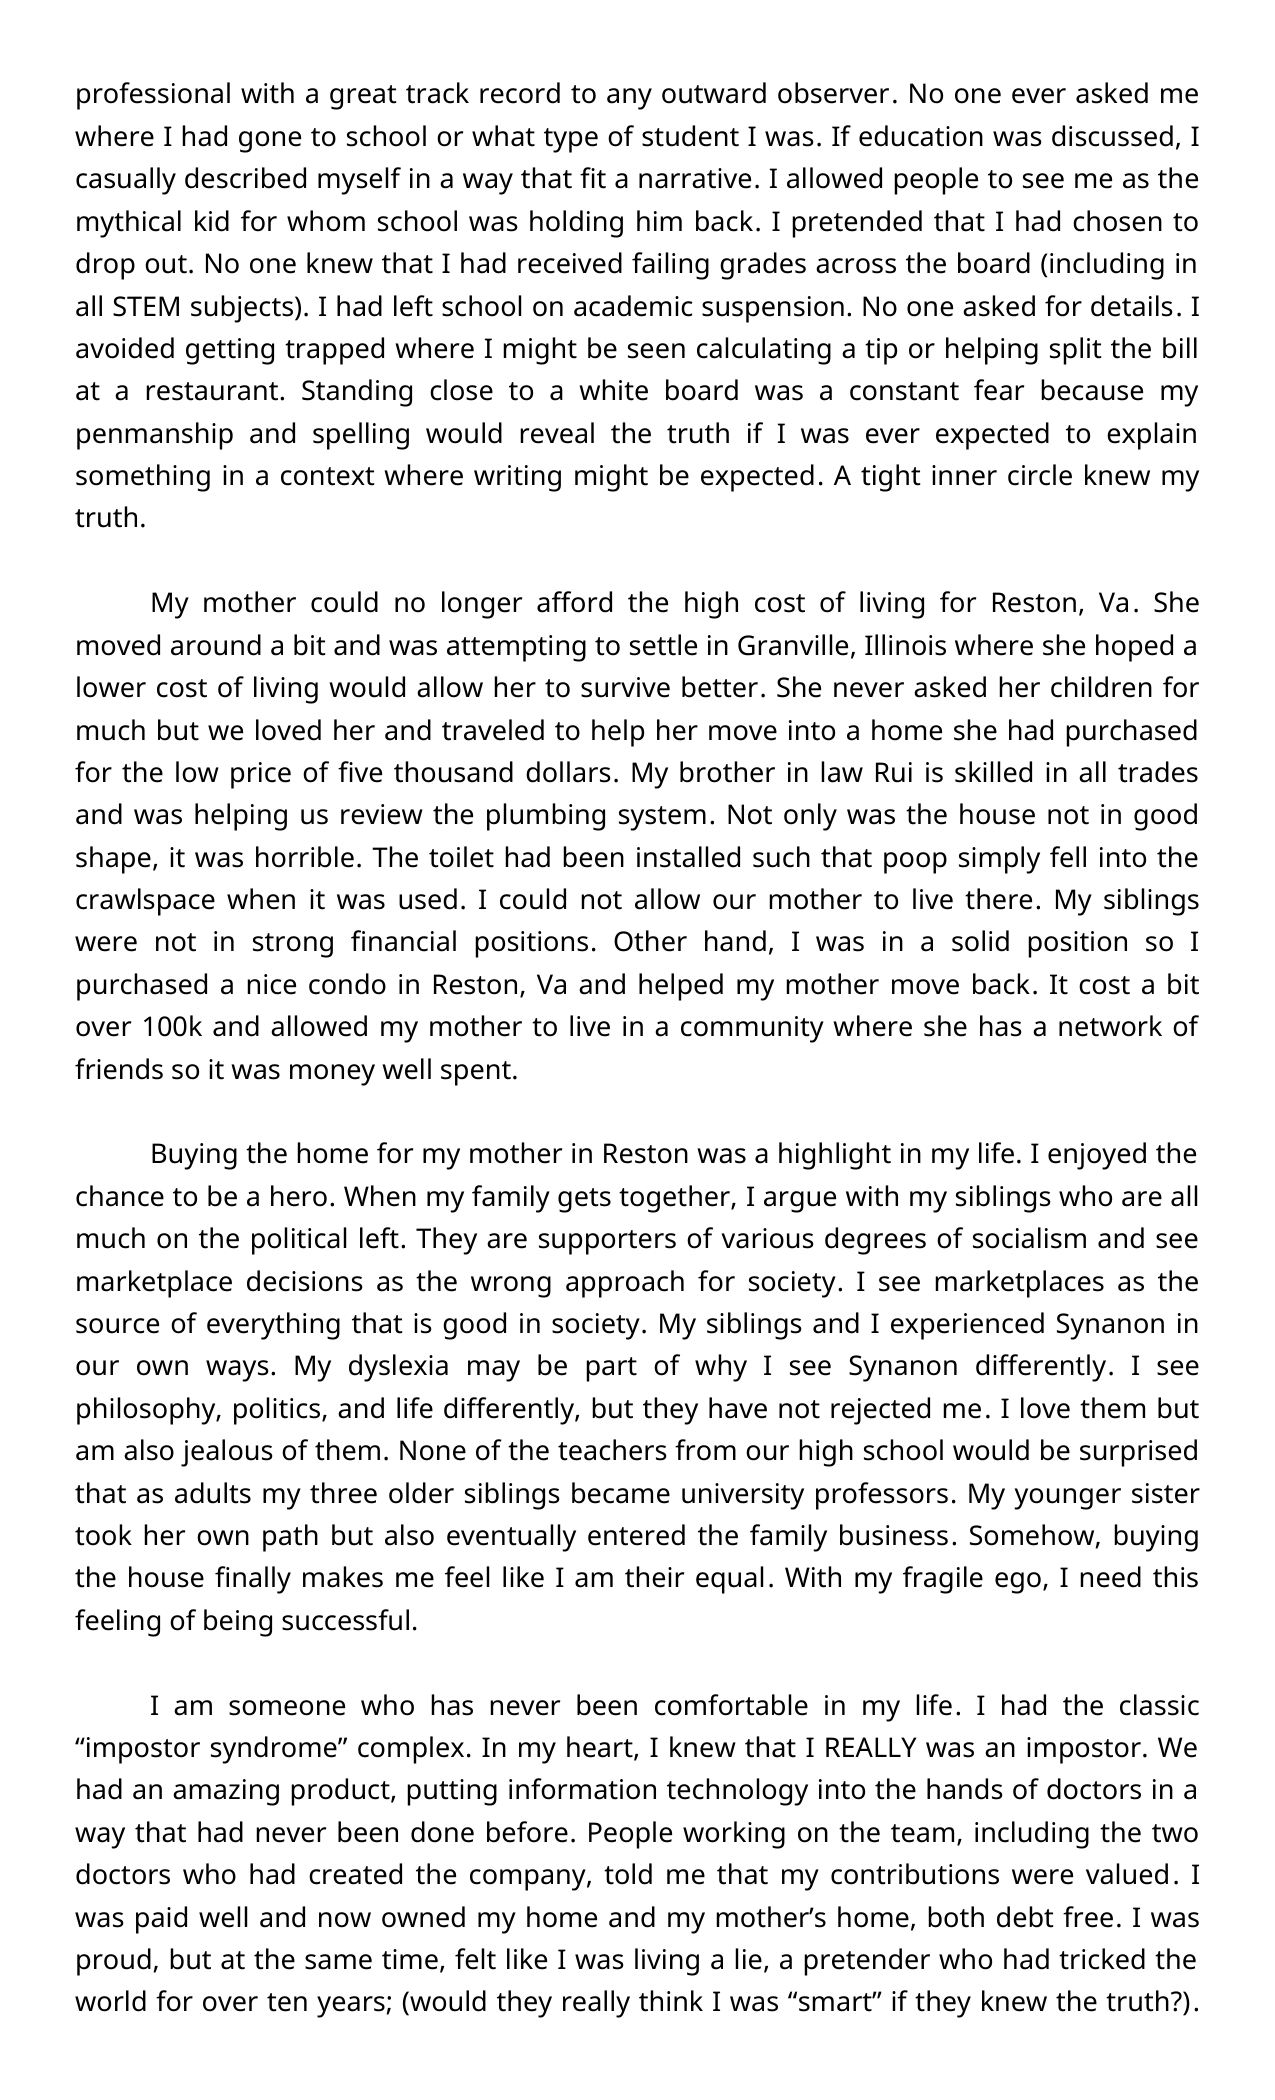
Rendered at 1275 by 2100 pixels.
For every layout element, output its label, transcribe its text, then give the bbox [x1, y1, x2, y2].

text I am someone who has never been comfortable in my life. I had the classic “impostor syndrome” complex. In my heart, I knew that I REALLY was an impostor. We had an amazing product, putting information technology into the hands of doctors in a way that had never been done before. People working on the team, including the two doctors who had created the company, told me that my contributions were valued. I was paid well and now owned my home and my mother’s home, both debt free. I was proud, but at the same time, felt like I was living a lie, a pretender who had tricked the world for over ten years; (would they really think I was “smart” if they knew the truth?). [75, 1686, 1200, 2020]
text Buying the home for my mother in Reston was a highlight in my life. I enjoyed the chance to be a hero. When my family gets together, I argue with my siblings who are all much on the political left. They are supporters of various degrees of socialism and see marketplace decisions as the wrong approach for society. I see marketplaces as the source of everything that is good in society. My siblings and I experienced Synanon in our own ways. My dyslexia may be part of why I see Synanon differently. I see philosophy, politics, and life differently, but they have not rejected me. I love them but am also jealous of them. None of the teachers from our high school would be surprised that as adults my three older siblings became university professors. My younger sister took her own path but also eventually entered the family business. Somehow, buying the house finally makes me feel like I am their equal. With my fragile ego, I need this feeling of being successful. [75, 1135, 1200, 1638]
text My mother could no longer afford the high cost of living for Reston, Va. She moved around a bit and was attempting to settle in Granville, Illinois where she hoped a lower cost of living would allow her to survive better. She never asked her children for much but we loved her and traveled to help her move into a home she had purchased for the low price of five thousand dollars. My brother in law Rui is skilled in all trades and was helping us review the plumbing system. Not only was the house not in good shape, it was horrible. The toilet had been installed such that poop simply fell into the crawlspace when it was used. I could not allow our mother to live there. My siblings were not in strong financial positions. Other hand, I was in a solid position so I purchased a nice condo in Reston, Va and helped my mother move back. It cost a bit over 100k and allowed my mother to live in a community where she has a network of friends so it was money well spent. [75, 584, 1200, 1087]
text professional with a great track record to any outward observer. No one ever asked me where I had gone to school or what type of student I was. If education was discussed, I casually described myself in a way that fit a narrative. I allowed people to see me as the mythical kid for whom school was holding him back. I pretended that I had chosen to drop out. No one knew that I had received failing grades across the board (including in all STEM subjects). I had left school on academic suspension. No one asked for details. I avoided getting trapped where I might be seen calculating a tip or helping split the bill at a restaurant. Standing close to a white board was a constant fear because my penmanship and spelling would reveal the truth if I was ever expected to explain something in a context where writing might be expected. A tight inner circle knew my truth. [75, 75, 1200, 536]
